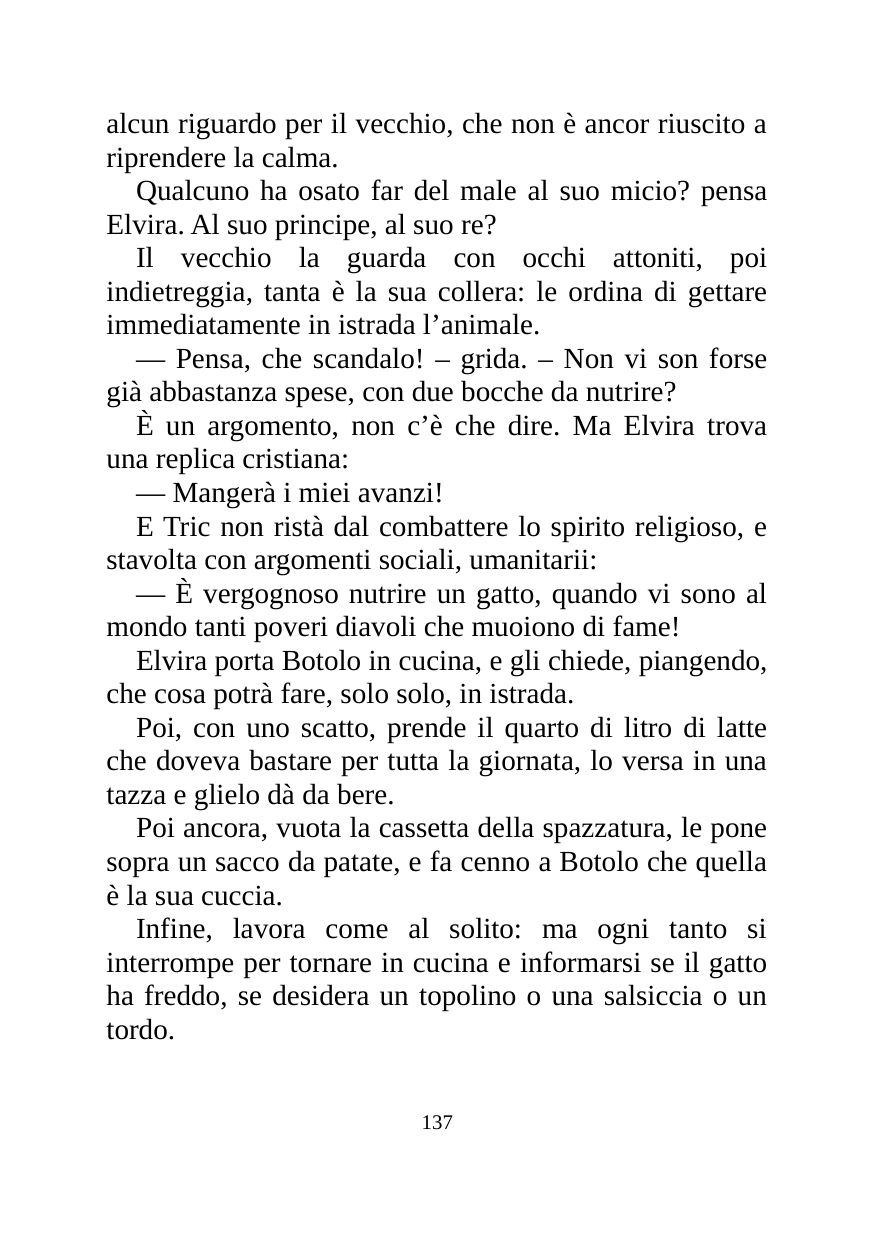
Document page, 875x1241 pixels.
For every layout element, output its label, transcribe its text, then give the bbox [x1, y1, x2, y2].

text — Mangerà i miei avanzi! [106, 475, 768, 509]
text Poi, con uno scatto, prende il quarto di litro di latte che doveva bastare per tutta la giornata, lo versa in una tazza e glielo dà da bere. [106, 710, 768, 811]
text Il vecchio la guarda con occhi attoniti, poi indietreggia, tanta è la sua collera: le ordina di gettare immediatamente in istrada l’animale. [106, 240, 768, 341]
text E Tric non ristà dal combattere lo spirito religioso, e stavolta con argomenti sociali, umanitarii: [106, 509, 768, 576]
text — È vergognoso nutrire un gatto, quando vi sono al mondo tanti poveri diavoli che muoiono di fame! [106, 576, 768, 643]
text Qualcuno ha osato far del male al suo micio? pensa Elvira. Al suo principe, al suo re? [106, 173, 768, 240]
text Elvira porta Botolo in cucina, e gli chiede, piangendo, che cosa potrà fare, solo solo, in istrada. [106, 643, 768, 710]
text Infine, lavora come al solito: ma ogni tanto si interrompe per tornare in cucina e informarsi se il gatto ha freddo, se desidera un topolino o una salsiccia o un tordo. [106, 911, 768, 1045]
text È un argomento, non c’è che dire. Ma Elvira trova una replica cristiana: [106, 408, 768, 475]
text — Pensa, che scandalo! – grida. – Non vi son forse già abbastanza spese, con due bocche da nutrire? [106, 341, 768, 408]
text Poi ancora, vuota la cassetta della spazzatura, le pone sopra un sacco da patate, e fa cenno a Botolo che quella è la sua cuccia. [106, 811, 768, 911]
text alcun riguardo per il vecchio, che non è ancor riuscito a riprendere la calma. [106, 106, 768, 173]
